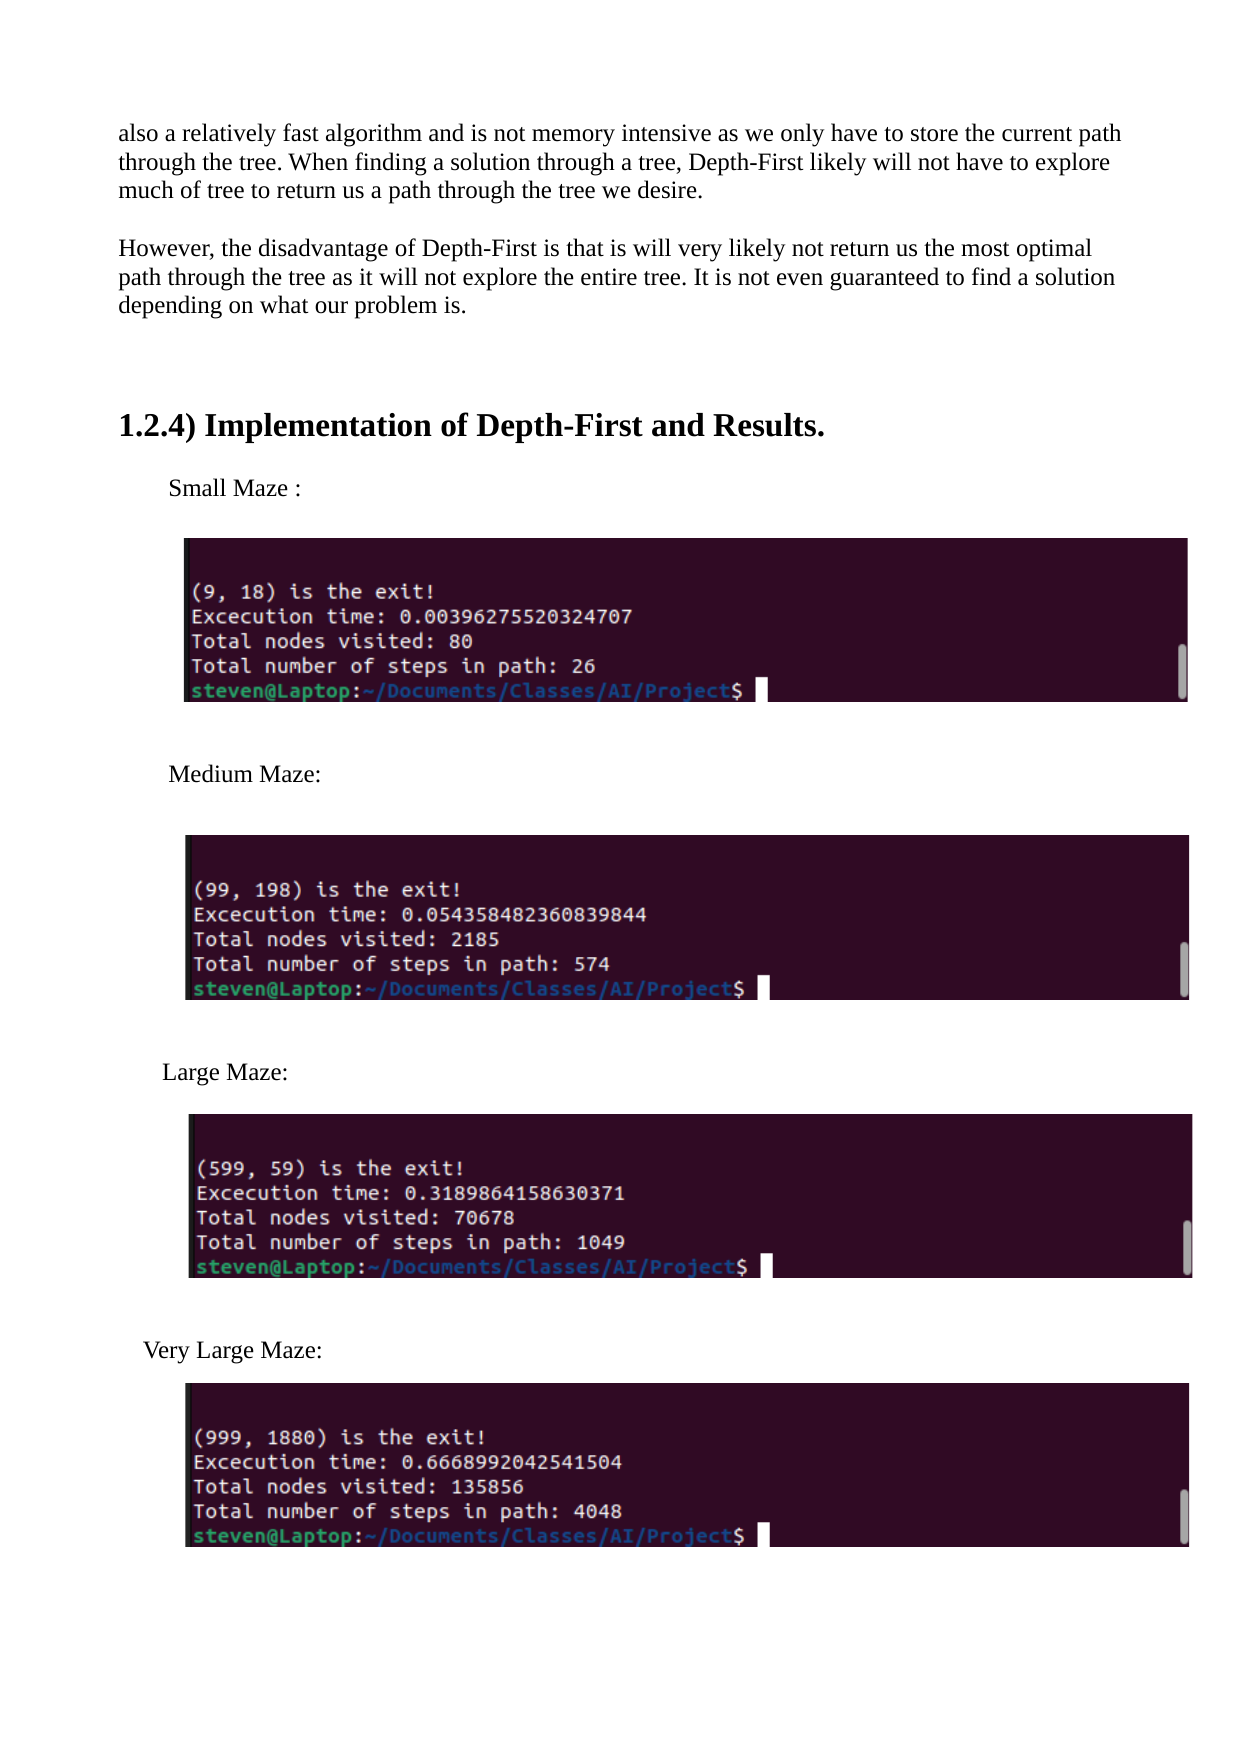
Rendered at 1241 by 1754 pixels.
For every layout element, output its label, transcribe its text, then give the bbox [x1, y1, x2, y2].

text Medium Maze: [118, 759, 1122, 788]
picture [188, 1114, 1193, 1278]
picture [183, 538, 1188, 702]
text 1.2.4) Implementation of Depth-First and Results. [118, 406, 1122, 444]
text Large Maze: [118, 1057, 1122, 1086]
text Very Large Maze: [118, 1335, 1122, 1364]
text Small Maze : [118, 473, 1122, 501]
text However, the disadvantage of Depth-First is that is will very likely not return us the most optimal path through the tree as it will not explore the entire tree. It is not even guaranteed to find a solution depending on what our problem is. [118, 233, 1122, 319]
text also a relatively fast algorithm and is not memory intensive as we only have to store the current path through the tree. When finding a solution through a tree, Depth-First likely will not have to explore much of tree to return us a path through the tree we desire. [118, 118, 1122, 204]
picture [185, 835, 1190, 1000]
picture [185, 1383, 1190, 1547]
